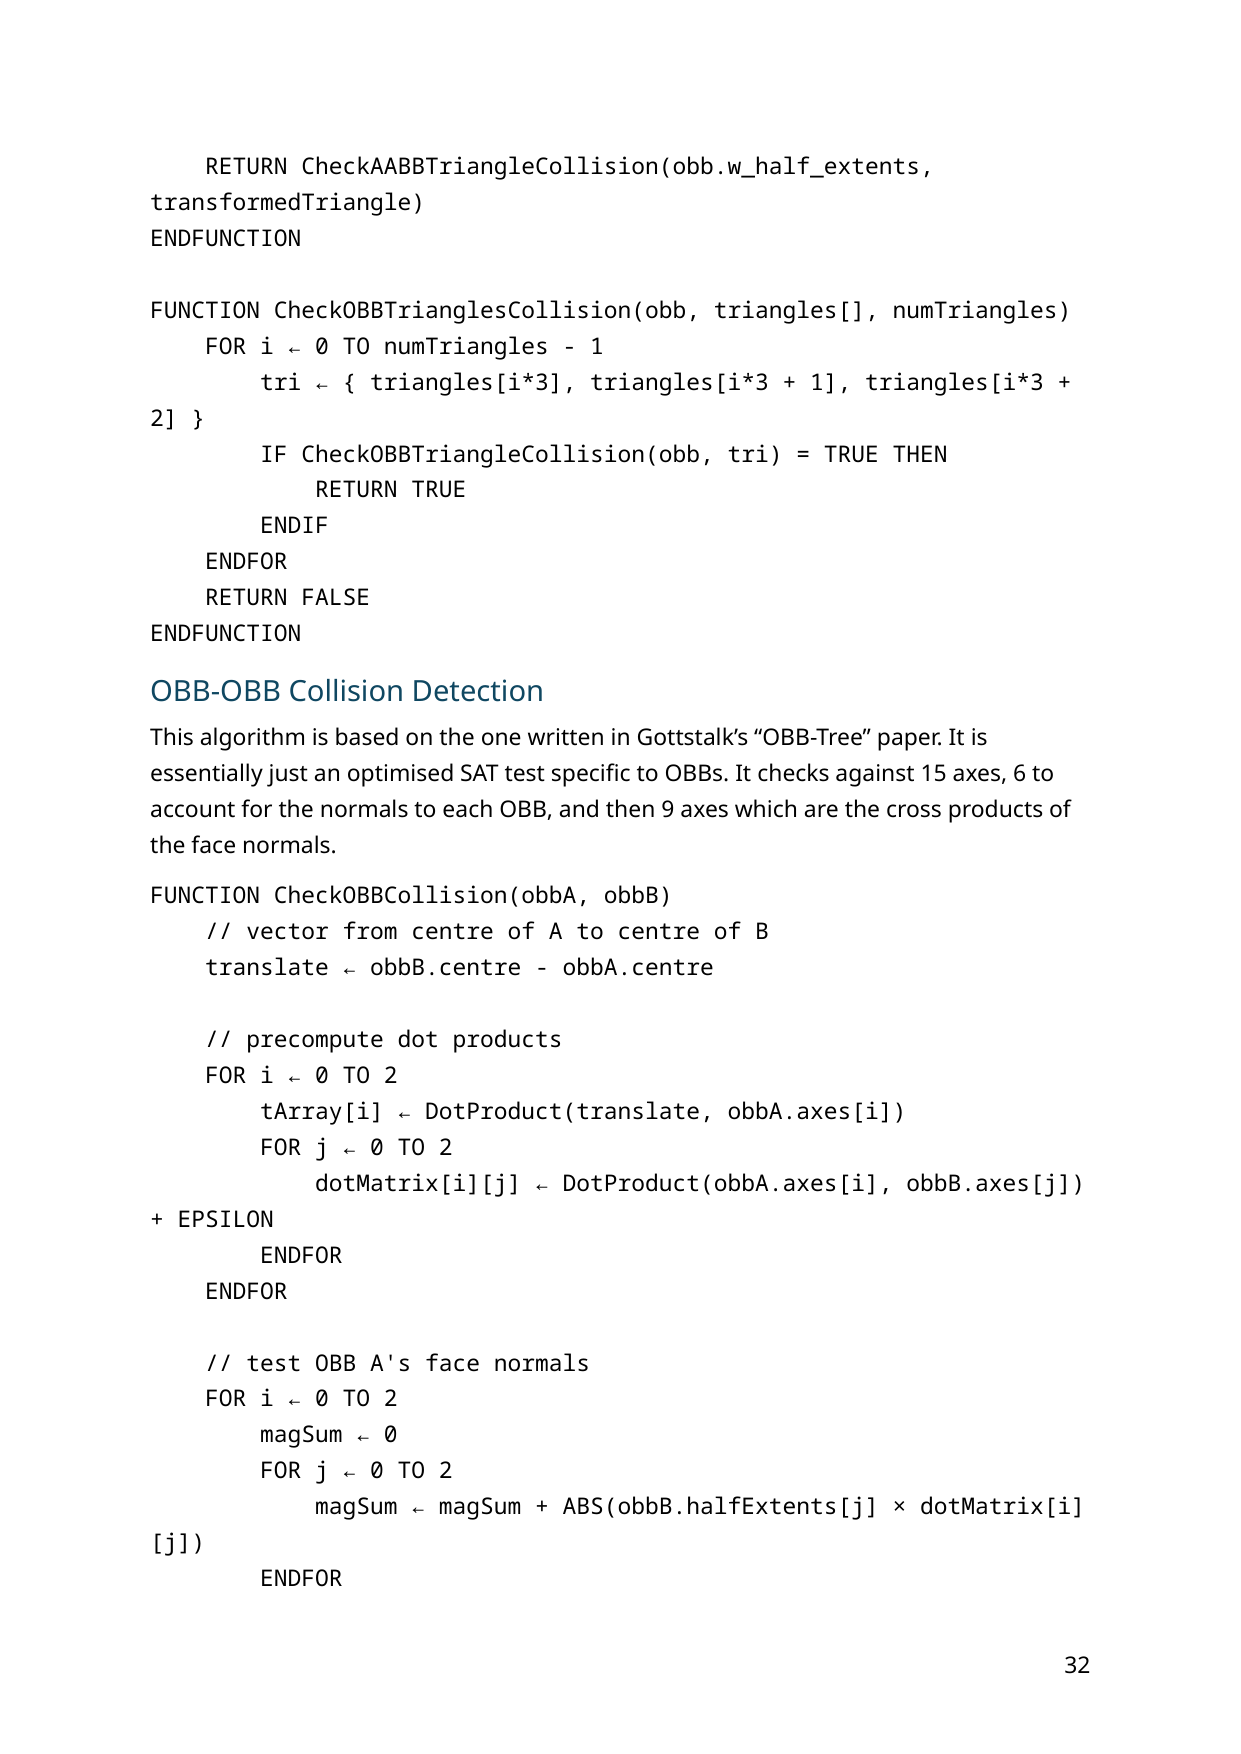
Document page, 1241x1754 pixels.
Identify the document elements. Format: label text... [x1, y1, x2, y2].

text // test OBB A's face normals [150, 1346, 1090, 1378]
text tri ← { triangles[i*3], triangles[i*3 + 1], triangles[i*3 + 2] } [150, 366, 1090, 433]
text ENDFUNCTION [150, 222, 1090, 253]
text translate ← obbB.centre - obbA.centre [150, 951, 1090, 982]
text tArray[i] ← DotProduct(translate, obbA.axes[i]) [150, 1095, 1090, 1126]
text ENDFOR [150, 1239, 1090, 1270]
text ENDFOR [150, 1274, 1090, 1306]
text RETURN FALSE [150, 581, 1090, 612]
text ENDFUNCTION [150, 617, 1090, 648]
text ENDFOR [150, 545, 1090, 577]
text FOR j ← 0 TO 2 [150, 1131, 1090, 1162]
text ENDIF [150, 509, 1090, 541]
text dotMatrix[i][j] ← DotProduct(obbA.axes[i], obbB.axes[j]) + EPSILON [150, 1167, 1090, 1234]
text magSum ← 0 [150, 1418, 1090, 1449]
text // vector from centre of A to centre of B [150, 915, 1090, 946]
text ENDFOR [150, 1562, 1090, 1593]
text // precompute dot products [150, 1023, 1090, 1054]
text RETURN CheckAABBTriangleCollision(obb.w_half_extents, transformedTriangle) [150, 150, 1090, 217]
text IF CheckOBBTriangleCollision(obb, tri) = TRUE THEN [150, 437, 1090, 469]
subtitle OBB-OBB Collision Detection [150, 670, 1090, 709]
text FOR j ← 0 TO 2 [150, 1454, 1090, 1486]
text FOR i ← 0 TO numTriangles - 1 [150, 330, 1090, 361]
text FOR i ← 0 TO 2 [150, 1059, 1090, 1090]
text magSum ← magSum + ABS(obbB.halfExtents[j] × dotMatrix[i][j]) [150, 1490, 1090, 1557]
text RETURN TRUE [150, 473, 1090, 505]
text FUNCTION CheckOBBCollision(obbA, obbB) [150, 879, 1090, 911]
text FOR i ← 0 TO 2 [150, 1382, 1090, 1414]
text FUNCTION CheckOBBTrianglesCollision(obb, triangles[], numTriangles) [150, 294, 1090, 325]
text This algorithm is based on the one written in Gottstalk’s “OBB-Tree” paper. It is essentially just an optimised SAT test specific to OBBs. It checks against 15 axes, 6 to account for the normals to each OBB, and then 9 axes which are the cross products of the face normals. [150, 721, 1090, 860]
